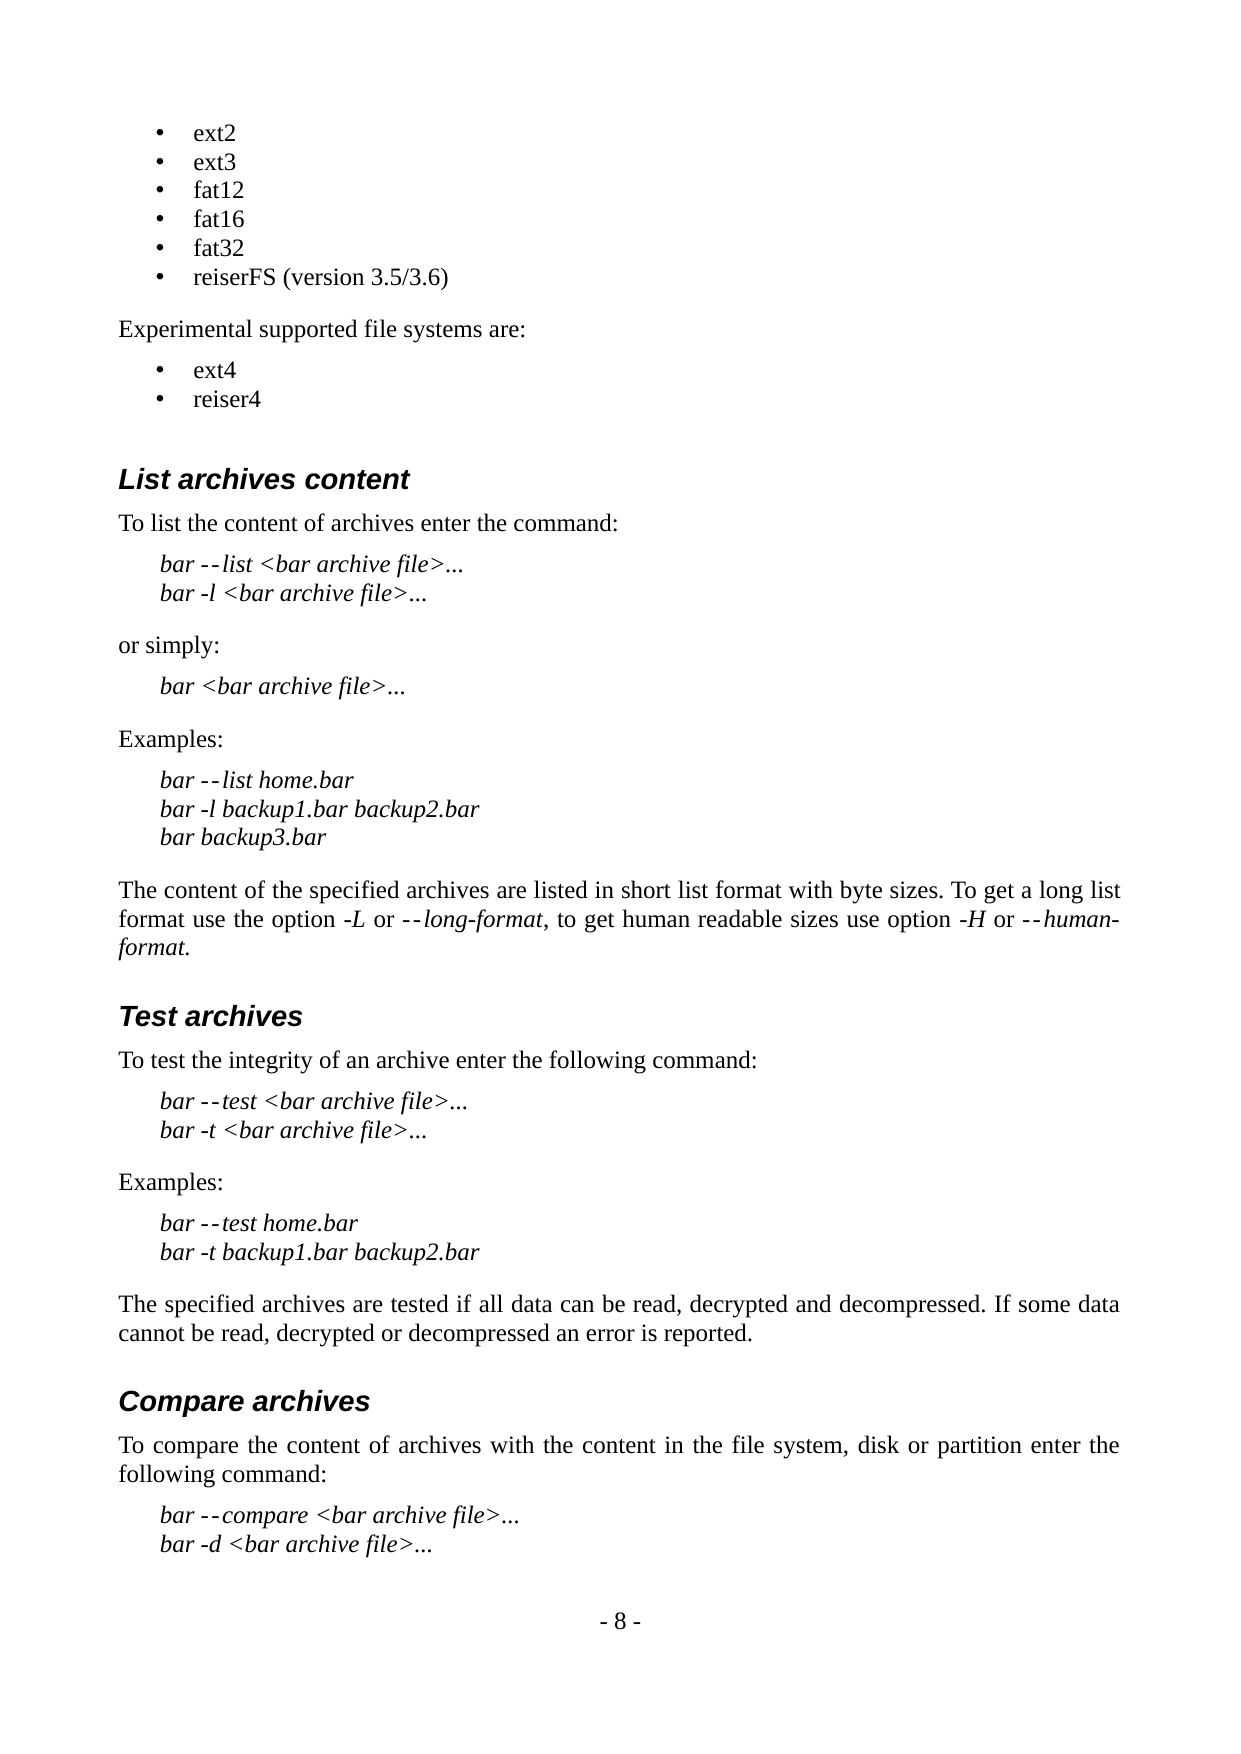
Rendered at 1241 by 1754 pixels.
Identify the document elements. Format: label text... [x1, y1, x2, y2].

text bar ‑‑list <bar archive file>... [159, 549, 1122, 578]
subtitle List archives content [118, 462, 1122, 495]
subtitle Test archives [118, 999, 1122, 1032]
list fat32 [156, 233, 1122, 262]
text bar ‑‑test <bar archive file>... [159, 1086, 1122, 1115]
text bar backup3.bar [159, 822, 1122, 851]
text bar -l <bar archive file>... [159, 578, 1122, 606]
text Examples: [118, 1167, 1122, 1196]
text bar ‑‑compare <bar archive file>... [159, 1501, 1122, 1529]
list ext3 [156, 147, 1122, 176]
list ext2 [156, 118, 1122, 147]
text To list the content of archives enter the command: [118, 508, 1122, 536]
text bar ‑‑test home.bar [159, 1208, 1122, 1237]
text Experimental supported file systems are: [118, 314, 1122, 343]
text bar -l backup1.bar backup2.bar [159, 794, 1122, 822]
text or simply: [118, 630, 1122, 659]
text bar <bar archive file>... [159, 671, 1122, 700]
list reiserFS (version 3.5/3.6) [156, 262, 1122, 291]
list reiser4 [156, 384, 1122, 413]
text The specified archives are tested if all data can be read, decrypted and decompressed. If some data cannot be read, decrypted or decompressed an error is reported. [118, 1289, 1122, 1347]
subtitle Compare archives [118, 1384, 1122, 1418]
text bar -t <bar archive file>... [159, 1115, 1122, 1143]
text To test the integrity of an archive enter the following command: [118, 1045, 1122, 1073]
text To compare the content of archives with the content in the file system, disk or partition enter the following command: [118, 1431, 1122, 1488]
text bar ‑‑list home.bar [159, 765, 1122, 794]
list fat12 [156, 176, 1122, 204]
text Examples: [118, 724, 1122, 752]
list ext4 [156, 356, 1122, 384]
text bar -t backup1.bar backup2.bar [159, 1237, 1122, 1266]
list fat16 [156, 204, 1122, 233]
text The content of the specified archives are listed in short list format with byte sizes. To get a long list format use the option -L or ‑‑long-format, to get human readable sizes use option -H or ‑‑human-format. [118, 875, 1122, 961]
text bar -d <bar archive file>... [159, 1529, 1122, 1558]
